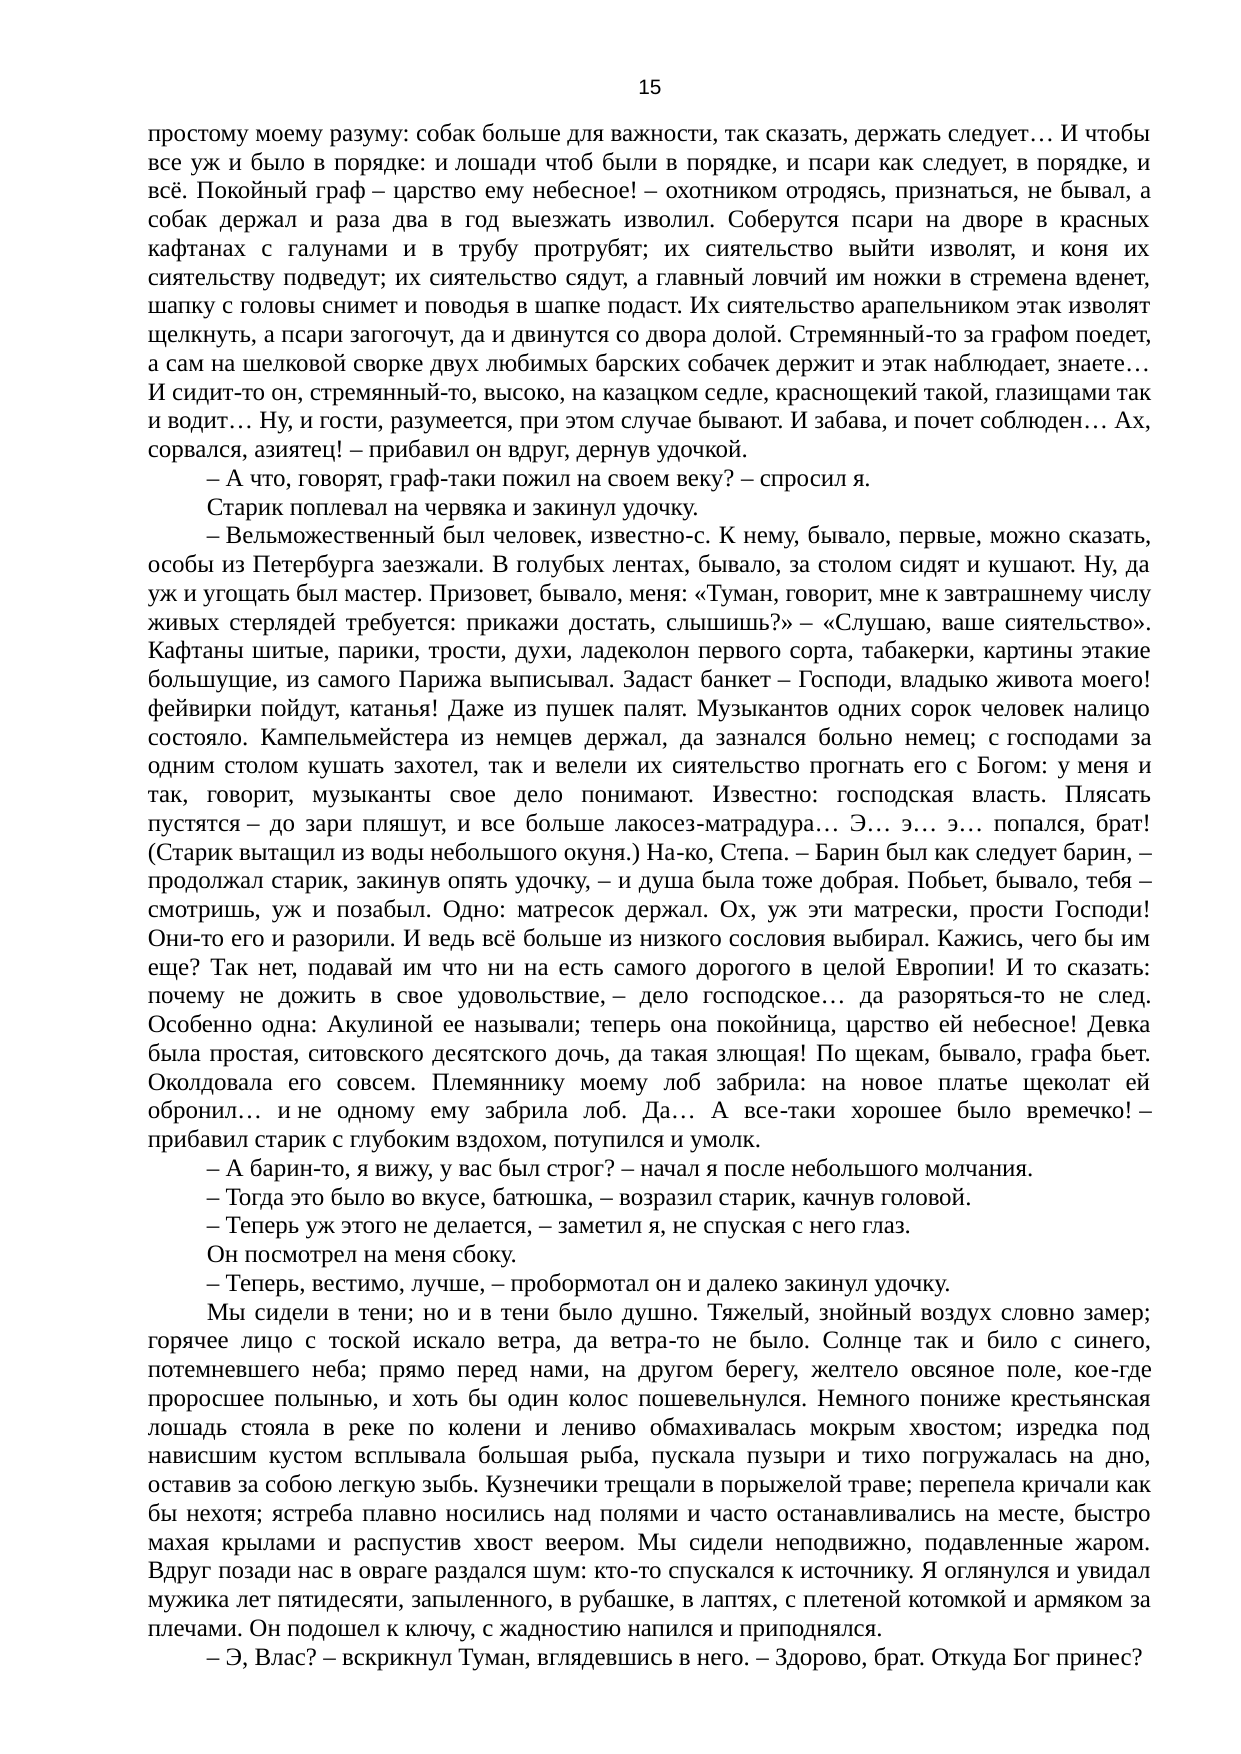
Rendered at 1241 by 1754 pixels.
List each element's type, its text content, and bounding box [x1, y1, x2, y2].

text – Вельможественный был человек, известно‑с. К нему, бывало, первые, можно сказать, особы из Петербурга заезжали. В голубых лентах, бывало, за столом сидят и кушают. Ну, да уж и угощать был мастер. Призовет, бывало, меня: «Туман, говорит, мне к завтрашнему числу живых стерлядей требуется: прикажи достать, слышишь?» – «Слушаю, ваше сиятельство». Кафтаны шитые, парики, трости, духи, ладеколон первого сорта, табакерки, картины этакие большущие, из самого Парижа выписывал. Задаст банкет – Господи, владыко живота моего! фейвирки пойдут, катанья! Даже из пушек палят. Музыкантов одних сорок человек налицо состояло. Кампельмейстера из немцев держал, да зазнался больно немец; с господами за одним столом кушать захотел, так и велели их сиятельство прогнать его с Богом: у меня и так, говорит, музыканты свое дело понимают. Известно: господская власть. Плясать пустятся – до зари пляшут, и все больше лакосез‑матрадура… Э… э… э… попался, брат! (Старик вытащил из воды небольшого окуня.) На‑ко, Степа. – Барин был как следует барин, – продолжал старик, закинув опять удочку, – и душа была тоже добрая. Побьет, бывало, тебя – смотришь, уж и позабыл. Одно: матресок держал. Ох, уж эти матрески, прости Господи! Они‑то его и разорили. И ведь всё больше из низкого сословия выбирал. Кажись, чего бы им еще? Так нет, подавай им что ни на есть самого дорогого в целой Европии! И то сказать: почему не дожить в свое удовольствие, – дело господское… да разоряться‑то не след. Особенно одна: Акулиной ее называли; теперь она покойница, царство ей небесное! Девка была простая, ситовского десятского дочь, да такая злющая! По щекам, бывало, графа бьет. Околдовала его совсем. Племяннику моему лоб забрила: на новое платье щеколат ей обронил… и не одному ему забрила лоб. Да… А все‑таки хорошее было времечко! – прибавил старик с глубоким вздохом, потупился и умолк. [148, 521, 1152, 1153]
text простому моему разуму: собак больше для важности, так сказать, держать следует… И чтобы все уж и было в порядке: и лошади чтоб были в порядке, и псари как следует, в порядке, и всё. Покойный граф – царство ему небесное! – охотником отродясь, признаться, не бывал, а собак держал и раза два в год выезжать изволил. Соберутся псари на дворе в красных кафтанах с галунами и в трубу протрубят; их сиятельство выйти изволят, и коня их сиятельству подведут; их сиятельство сядут, а главный ловчий им ножки в стремена вденет, шапку с головы снимет и поводья в шапке подаст. Их сиятельство арапельником этак изволят щелкнуть, а псари загогочут, да и двинутся со двора долой. Стремянный‑то за графом поедет, а сам на шелковой сворке двух любимых барских собачек держит и этак наблюдает, знаете… И сидит‑то он, стремянный‑то, высоко, на казацком седле, краснощекий такой, глазищами так и водит… Ну, и гости, разумеется, при этом случае бывают. И забава, и почет соблюден… Ах, сорвался, азиятец! – прибавил он вдруг, дернув удочкой. [148, 118, 1152, 463]
text – Э, Влас? – вскрикнул Туман, вглядевшись в него. – Здорово, брат. Откуда Бог принес? [148, 1642, 1152, 1671]
text Он посмотрел на меня сбоку. [148, 1239, 1152, 1268]
text – Теперь, вестимо, лучше, – пробормотал он и далеко закинул удочку. [148, 1268, 1152, 1297]
text – А барин‑то, я вижу, у вас был строг? – начал я после небольшого молчания. [148, 1153, 1152, 1182]
text Старик поплевал на червяка и закинул удочку. [148, 492, 1152, 521]
text Мы сидели в тени; но и в тени было душно. Тяжелый, знойный воздух словно замер; горячее лицо с тоской искало ветра, да ветра‑то не было. Солнце так и било с синего, потемневшего неба; прямо перед нами, на другом берегу, желтело овсяное поле, кое‑где проросшее полынью, и хоть бы один колос пошевельнулся. Немного пониже крестьянская лошадь стояла в реке по колени и лениво обмахивалась мокрым хвостом; изредка под нависшим кустом всплывала большая рыба, пускала пузыри и тихо погружалась на дно, оставив за собою легкую зыбь. Кузнечики трещали в порыжелой траве; перепела кричали как бы нехотя; ястреба плавно носились над полями и часто останавливались на месте, быстро махая крылами и распустив хвост веером. Мы сидели неподвижно, подавленные жаром. Вдруг позади нас в овраге раздался шум: кто‑то спускался к источнику. Я оглянулся и увидал мужика лет пятидесяти, запыленного, в рубашке, в лаптях, с плетеной котомкой и армяком за плечами. Он подошел к ключу, с жадностию напился и приподнялся. [148, 1297, 1152, 1642]
text – Теперь уж этого не делается, – заметил я, не спуская с него глаз. [148, 1211, 1152, 1239]
text – А что, говорят, граф‑таки пожил на своем веку? – спросил я. [148, 463, 1152, 492]
text – Тогда это было во вкусе, батюшка, – возразил старик, качнув головой. [148, 1182, 1152, 1211]
